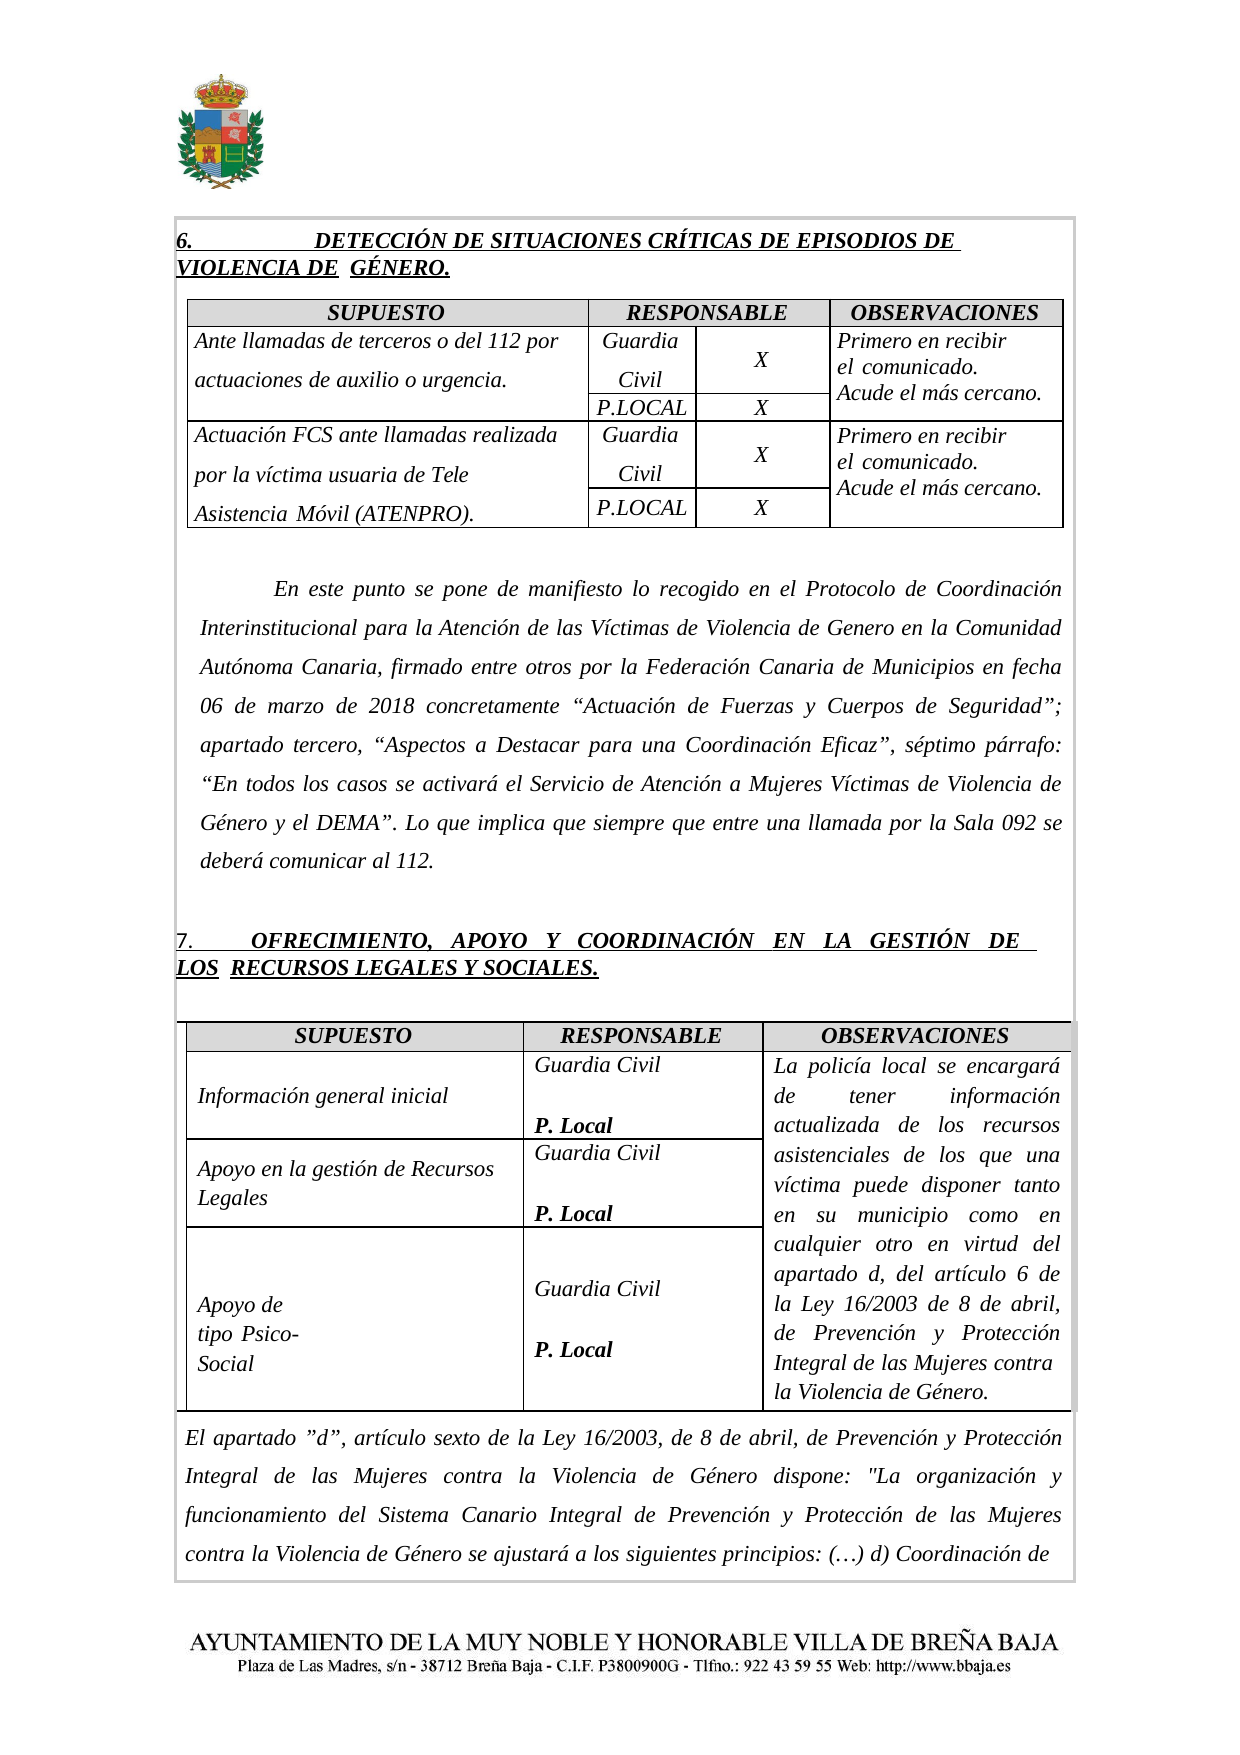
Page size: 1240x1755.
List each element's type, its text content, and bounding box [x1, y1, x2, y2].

table_cell P.LOCAL [589, 489, 695, 526]
table_cell Información general inicial [187, 1052, 523, 1138]
table_cell Primero en recibir el comunicado. Acude el más cercano. [831, 327, 1062, 420]
table_cell Ante llamadas de terceros o del 112 por actuaciones de auxilio o urgencia. [188, 327, 588, 420]
table_cell X [697, 327, 829, 393]
table_cell El apartado ”d”, artículo sexto de la Ley 16/2003, de 8 de abril, de Prevención y Protección Integral de las Mujeres contra la Violencia de Género dispone: "La organización y funcionamiento del Sistema Canario Integral de Prevención y Protección de las Mujeres contra la Violencia de Género se ajustará a los siguientes principios: (…) d) Coordinación de [177, 1412, 1073, 1580]
table_cell Guardia Civil [589, 327, 695, 393]
table_cell [177, 1138, 186, 1226]
table_cell La policía local se encargará de tener información actualizada de los recursos asistenciales de los que una víctima puede disponer tanto en su municipio como en cualquier otro en virtud del apartado d, del artículo 6 de la Ley 16/2003 de 8 de abril, de Prevención y Protección Integral de las Mujeres contra la Violencia de Género. [764, 1052, 1071, 1410]
table_cell Guardia Civil [589, 422, 695, 487]
table_cell Guardia Civil P. Local [524, 1052, 762, 1138]
table_header DETECCIÓN DE SITUACIONES CRÍTICAS DE EPISODIOS DE VIOLENCIA DE GÉNERO. En este punto se pone de manifiesto lo recogido en el Protocolo de Coordinación Interinstitucional para la Atención de las Víctimas de Violencia de Genero en la Comunidad Autónoma Canaria, firmado entre otros por la Federación Canaria de Municipios en fecha 06 de marzo de 2018 concretamente “Actuación de Fuerzas y Cuerpos de Seguridad”; apartado tercero, “Aspectos a Destacar para una Coordinación Eficaz”, séptimo párrafo: “En todos los casos se activará el Servicio de Atención a Mujeres Víctimas de Violencia de Género y el DEMA”. Lo que implica que siempre que entre una llamada por la Sala 092 se deberá comunicar al 112. OFRECIMIENTO, APOYO Y COORDINACIÓN EN LA GESTIÓN DE LOS RECURSOS LEGALES Y SOCIALES. [177, 220, 1073, 1021]
table_cell [177, 1023, 186, 1051]
table_header SUPUESTO [188, 300, 588, 326]
table_cell P.LOCAL [589, 394, 695, 420]
table_cell Apoyo de tipo Psico-Social [187, 1228, 523, 1410]
table_cell OBSERVACIONES [764, 1023, 1071, 1051]
table_cell RESPONSABLE [524, 1023, 762, 1051]
table_header RESPONSABLE [589, 300, 829, 326]
table_cell Guardia Civil P. Local [524, 1140, 762, 1226]
table_cell Actuación FCS ante llamadas realizada por la víctima usuaria de Tele Asistencia Móvil (ATENPRO). [188, 422, 588, 526]
table_header OBSERVACIONES [831, 300, 1062, 326]
table_cell Guardia Civil P. Local [524, 1228, 762, 1410]
table_cell X [697, 394, 829, 420]
table_cell [177, 1051, 186, 1138]
table_cell [177, 1226, 186, 1410]
table_cell X [697, 489, 829, 526]
table_cell Primero en recibir el comunicado. Acude el más cercano. [831, 422, 1062, 526]
table_cell SUPUESTO [187, 1023, 523, 1051]
table_cell Apoyo en la gestión de Recursos Legales [187, 1140, 523, 1226]
table_cell X [697, 422, 829, 487]
